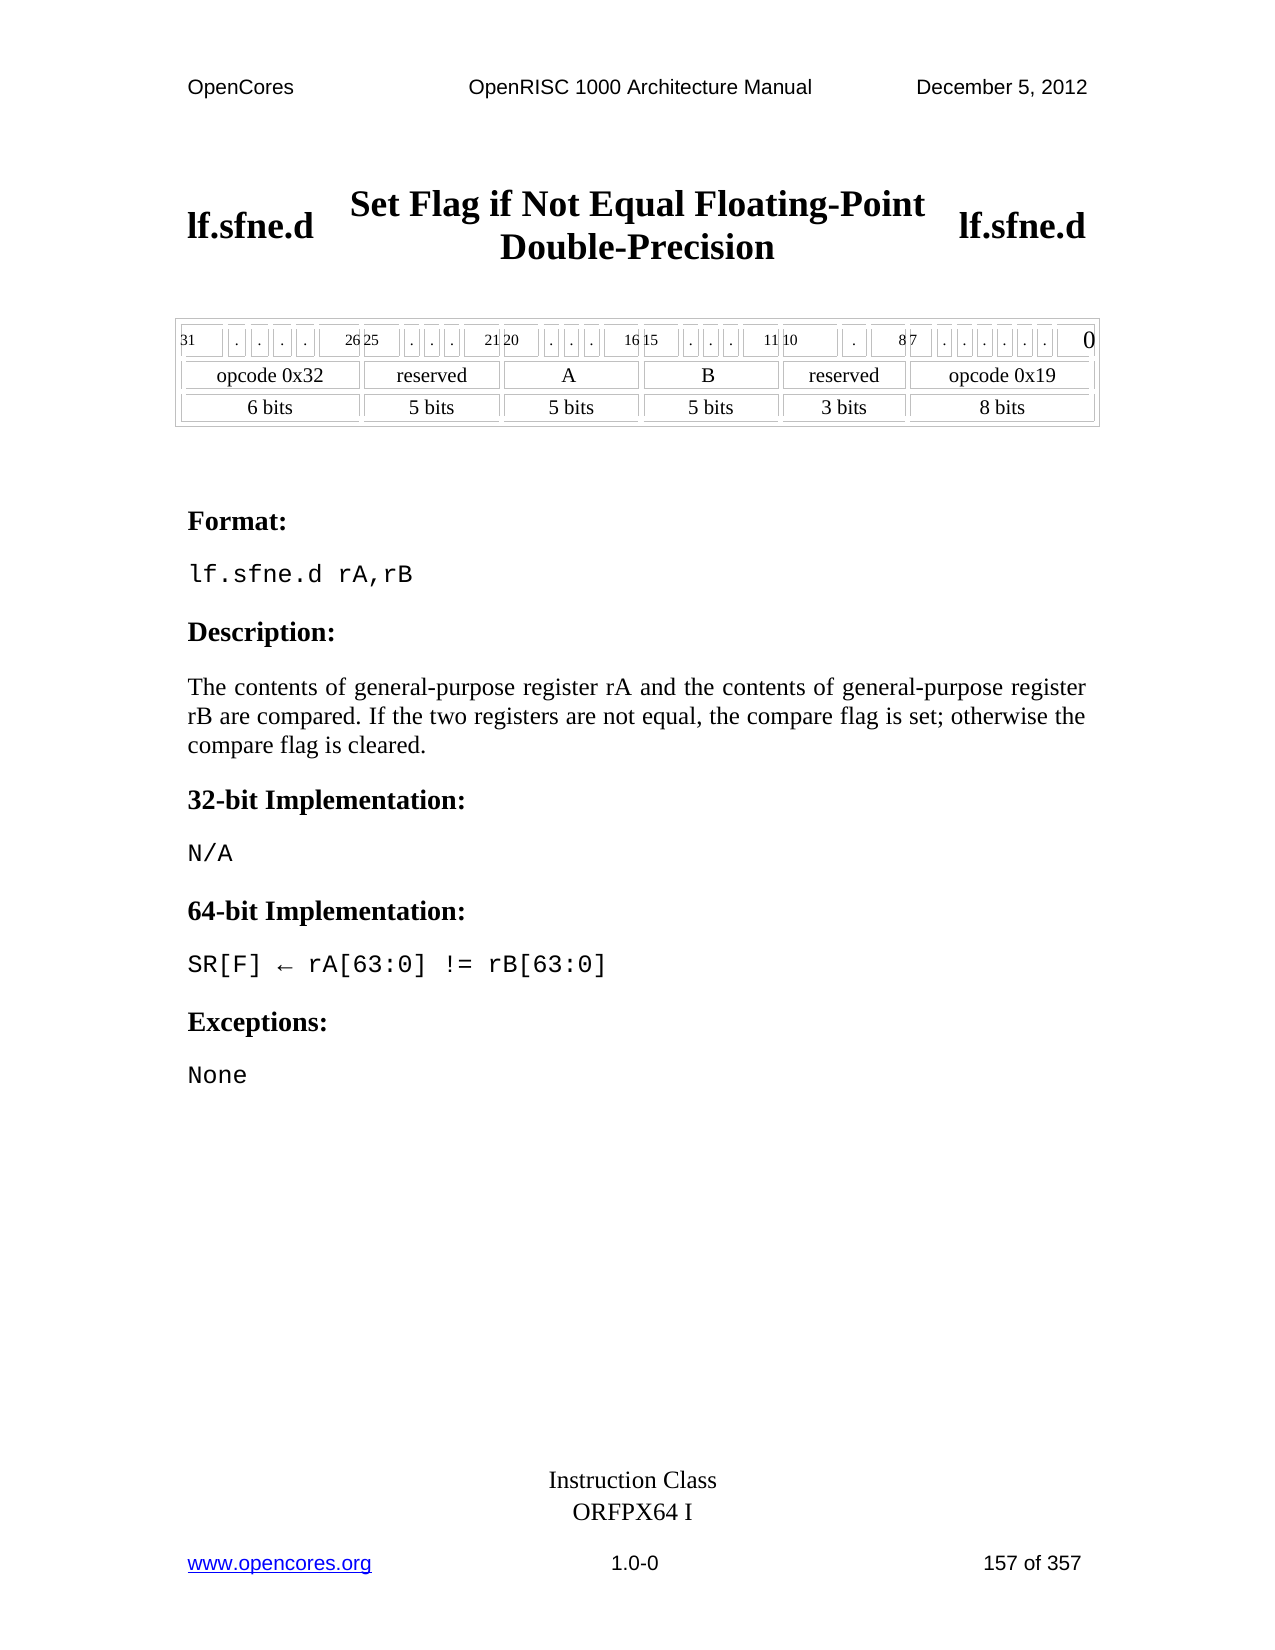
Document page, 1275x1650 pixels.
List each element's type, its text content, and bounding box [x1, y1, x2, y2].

text The contents of general-purpose register rA and the contents of general-purpose register rB are compared. If the two registers are not equal, the compare flag is set; otherwise the compare flag is cleared. [187, 672, 1087, 758]
text N/A [187, 841, 1087, 869]
text lf.sfne.d rA,rB [187, 561, 1087, 590]
text Description: [187, 615, 1087, 647]
text None [187, 1062, 1087, 1091]
text Exceptions: [187, 1005, 1087, 1037]
text 32-bit Implementation: [187, 783, 1087, 816]
text Format: [187, 504, 1087, 536]
text 64-bit Implementation: [187, 894, 1087, 927]
text SR[F] ← rA[63:0] != rB[63:0] [187, 952, 1087, 980]
